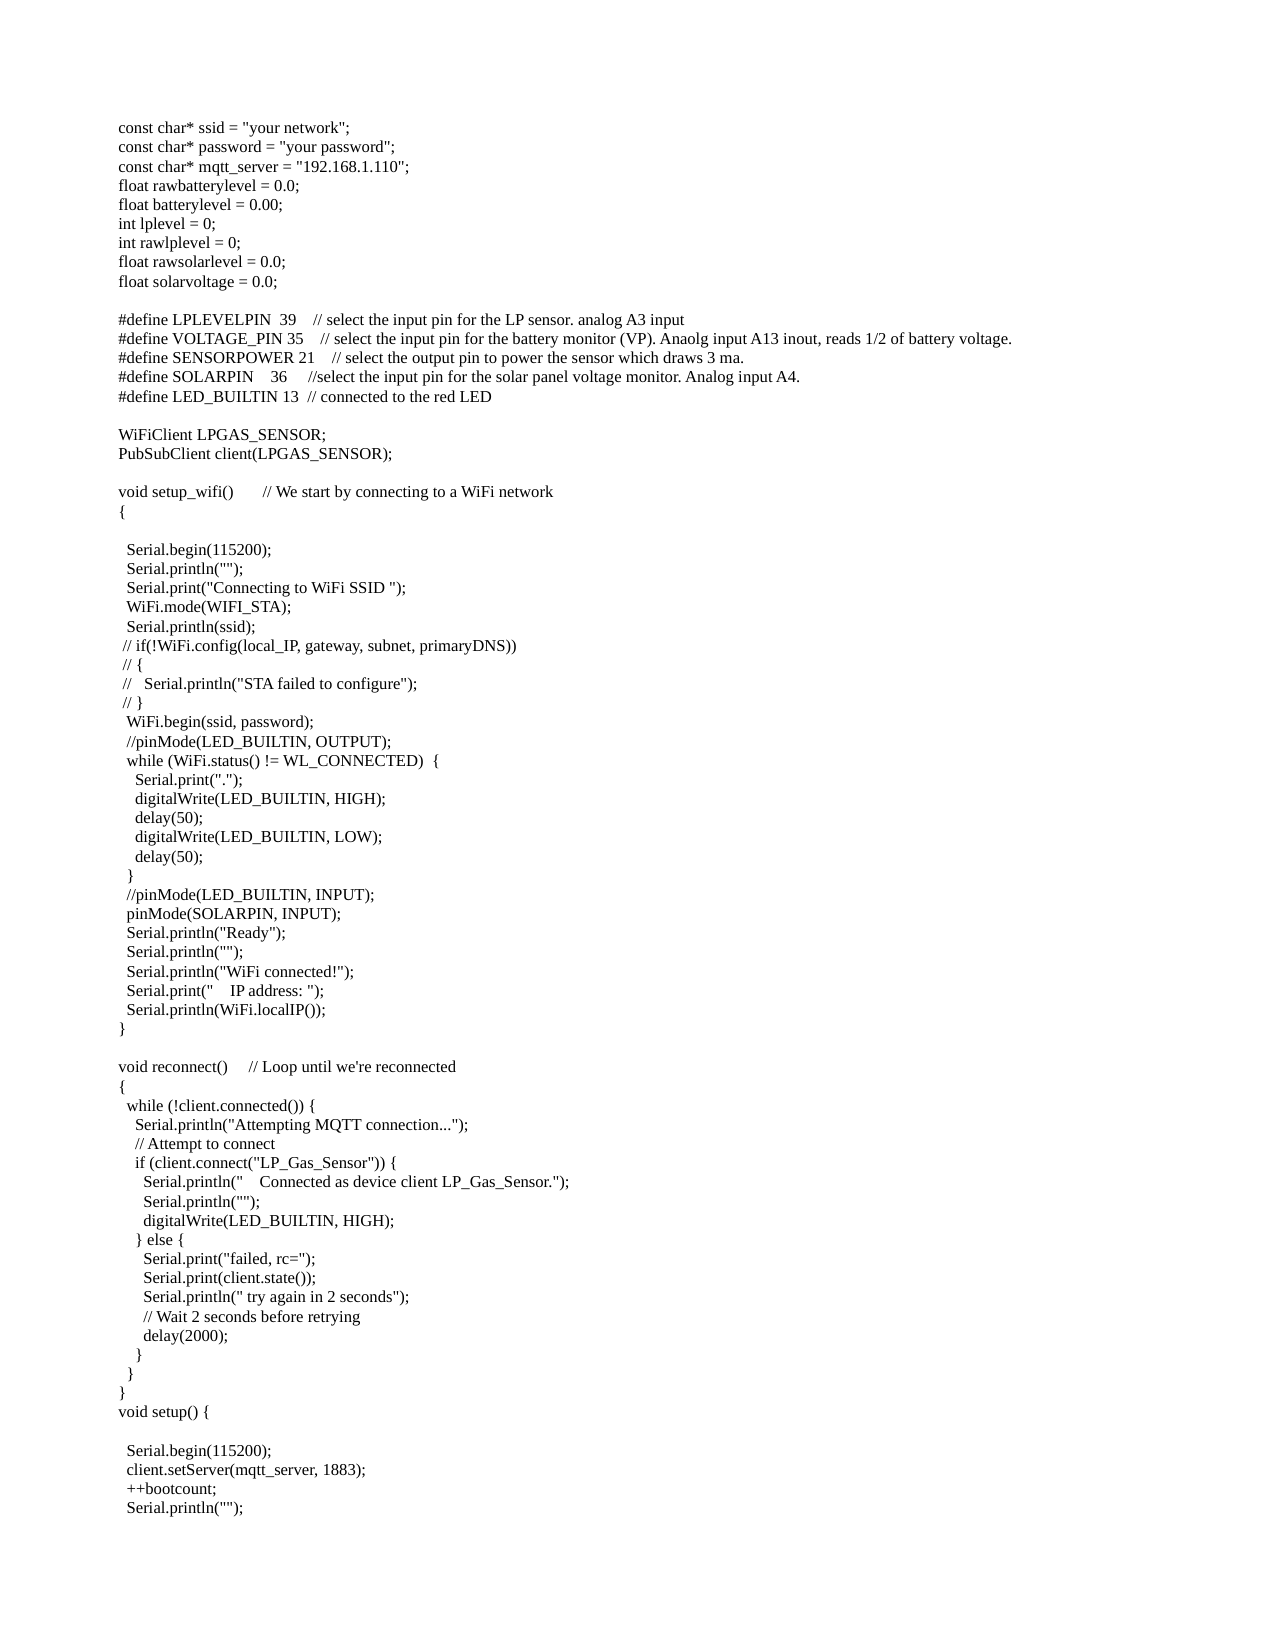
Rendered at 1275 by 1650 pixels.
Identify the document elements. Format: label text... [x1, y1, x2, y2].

text #define VOLTAGE_PIN 35 // select the input pin for the battery monitor (VP). Anaolg input A13 inout, reads 1/2 of battery voltage. [118, 329, 1157, 348]
text void setup_wifi() // We start by connecting to a WiFi network [118, 482, 1157, 501]
text delay(50); [118, 846, 1157, 866]
text Serial.begin(115200); [118, 1441, 1157, 1460]
text if (client.connect("LP_Gas_Sensor")) { [118, 1153, 1157, 1172]
text void setup() { [118, 1402, 1157, 1421]
text } else { [118, 1230, 1157, 1249]
text pinMode(SOLARPIN, INPUT); [118, 904, 1157, 923]
text Serial.begin(115200); [118, 540, 1157, 559]
text float rawbatterylevel = 0.0; [118, 176, 1157, 195]
text Serial.println(WiFi.localIP()); [118, 1000, 1157, 1019]
text Serial.println("Ready"); [118, 923, 1157, 942]
text // { [118, 655, 1157, 674]
text Serial.print(" IP address: "); [118, 981, 1157, 1000]
text // } [118, 693, 1157, 712]
text Serial.println(" Connected as device client LP_Gas_Sensor."); [118, 1172, 1157, 1191]
text { [118, 1076, 1157, 1096]
text //pinMode(LED_BUILTIN, OUTPUT); [118, 731, 1157, 751]
text } [118, 1019, 1157, 1038]
text // Attempt to connect [118, 1134, 1157, 1153]
text client.setServer(mqtt_server, 1883); [118, 1460, 1157, 1479]
text Serial.print(client.state()); [118, 1268, 1157, 1287]
text WiFi.mode(WIFI_STA); [118, 597, 1157, 616]
text Serial.println(""); [118, 942, 1157, 961]
text Serial.println("WiFi connected!"); [118, 961, 1157, 981]
text float rawsolarlevel = 0.0; [118, 252, 1157, 271]
text //pinMode(LED_BUILTIN, INPUT); [118, 885, 1157, 904]
text Serial.print("."); [118, 770, 1157, 789]
text float solarvoltage = 0.0; [118, 271, 1157, 291]
text int lplevel = 0; [118, 214, 1157, 233]
text while (!client.connected()) { [118, 1096, 1157, 1115]
text WiFi.begin(ssid, password); [118, 712, 1157, 731]
text float batterylevel = 0.00; [118, 195, 1157, 214]
text #define SOLARPIN 36 //select the input pin for the solar panel voltage monitor. Analog input A4. [118, 367, 1157, 386]
text } [118, 866, 1157, 885]
text WiFiClient LPGAS_SENSOR; [118, 425, 1157, 444]
text digitalWrite(LED_BUILTIN, HIGH); [118, 789, 1157, 808]
text Serial.print("Connecting to WiFi SSID "); [118, 578, 1157, 597]
text const char* password = "your password"; [118, 137, 1157, 156]
text } [118, 1383, 1157, 1402]
text } [118, 1345, 1157, 1364]
text Serial.print("failed, rc="); [118, 1249, 1157, 1268]
text while (WiFi.status() != WL_CONNECTED) { [118, 751, 1157, 770]
text Serial.println(""); [118, 1498, 1157, 1517]
text void reconnect() // Loop until we're reconnected [118, 1057, 1157, 1076]
text // Serial.println("STA failed to configure"); [118, 674, 1157, 693]
text // Wait 2 seconds before retrying [118, 1306, 1157, 1326]
text // if(!WiFi.config(local_IP, gateway, subnet, primaryDNS)) [118, 636, 1157, 655]
text delay(2000); [118, 1326, 1157, 1345]
text } [118, 1364, 1157, 1383]
text Serial.println(ssid); [118, 616, 1157, 636]
text delay(50); [118, 808, 1157, 827]
text #define LPLEVELPIN 39 // select the input pin for the LP sensor. analog A3 input [118, 310, 1157, 329]
text #define SENSORPOWER 21 // select the output pin to power the sensor which draws 3 ma. [118, 348, 1157, 367]
text PubSubClient client(LPGAS_SENSOR); [118, 444, 1157, 463]
text const char* ssid = "your network"; [118, 118, 1157, 137]
text const char* mqtt_server = "192.168.1.110"; [118, 156, 1157, 176]
text Serial.println(" try again in 2 seconds"); [118, 1287, 1157, 1306]
text #define LED_BUILTIN 13 // connected to the red LED [118, 386, 1157, 406]
text { [118, 501, 1157, 521]
text int rawlplevel = 0; [118, 233, 1157, 252]
text Serial.println(""); [118, 559, 1157, 578]
text Serial.println(""); [118, 1191, 1157, 1211]
text Serial.println("Attempting MQTT connection..."); [118, 1115, 1157, 1134]
text digitalWrite(LED_BUILTIN, LOW); [118, 827, 1157, 846]
text ++bootcount; [118, 1479, 1157, 1498]
text digitalWrite(LED_BUILTIN, HIGH); [118, 1211, 1157, 1230]
